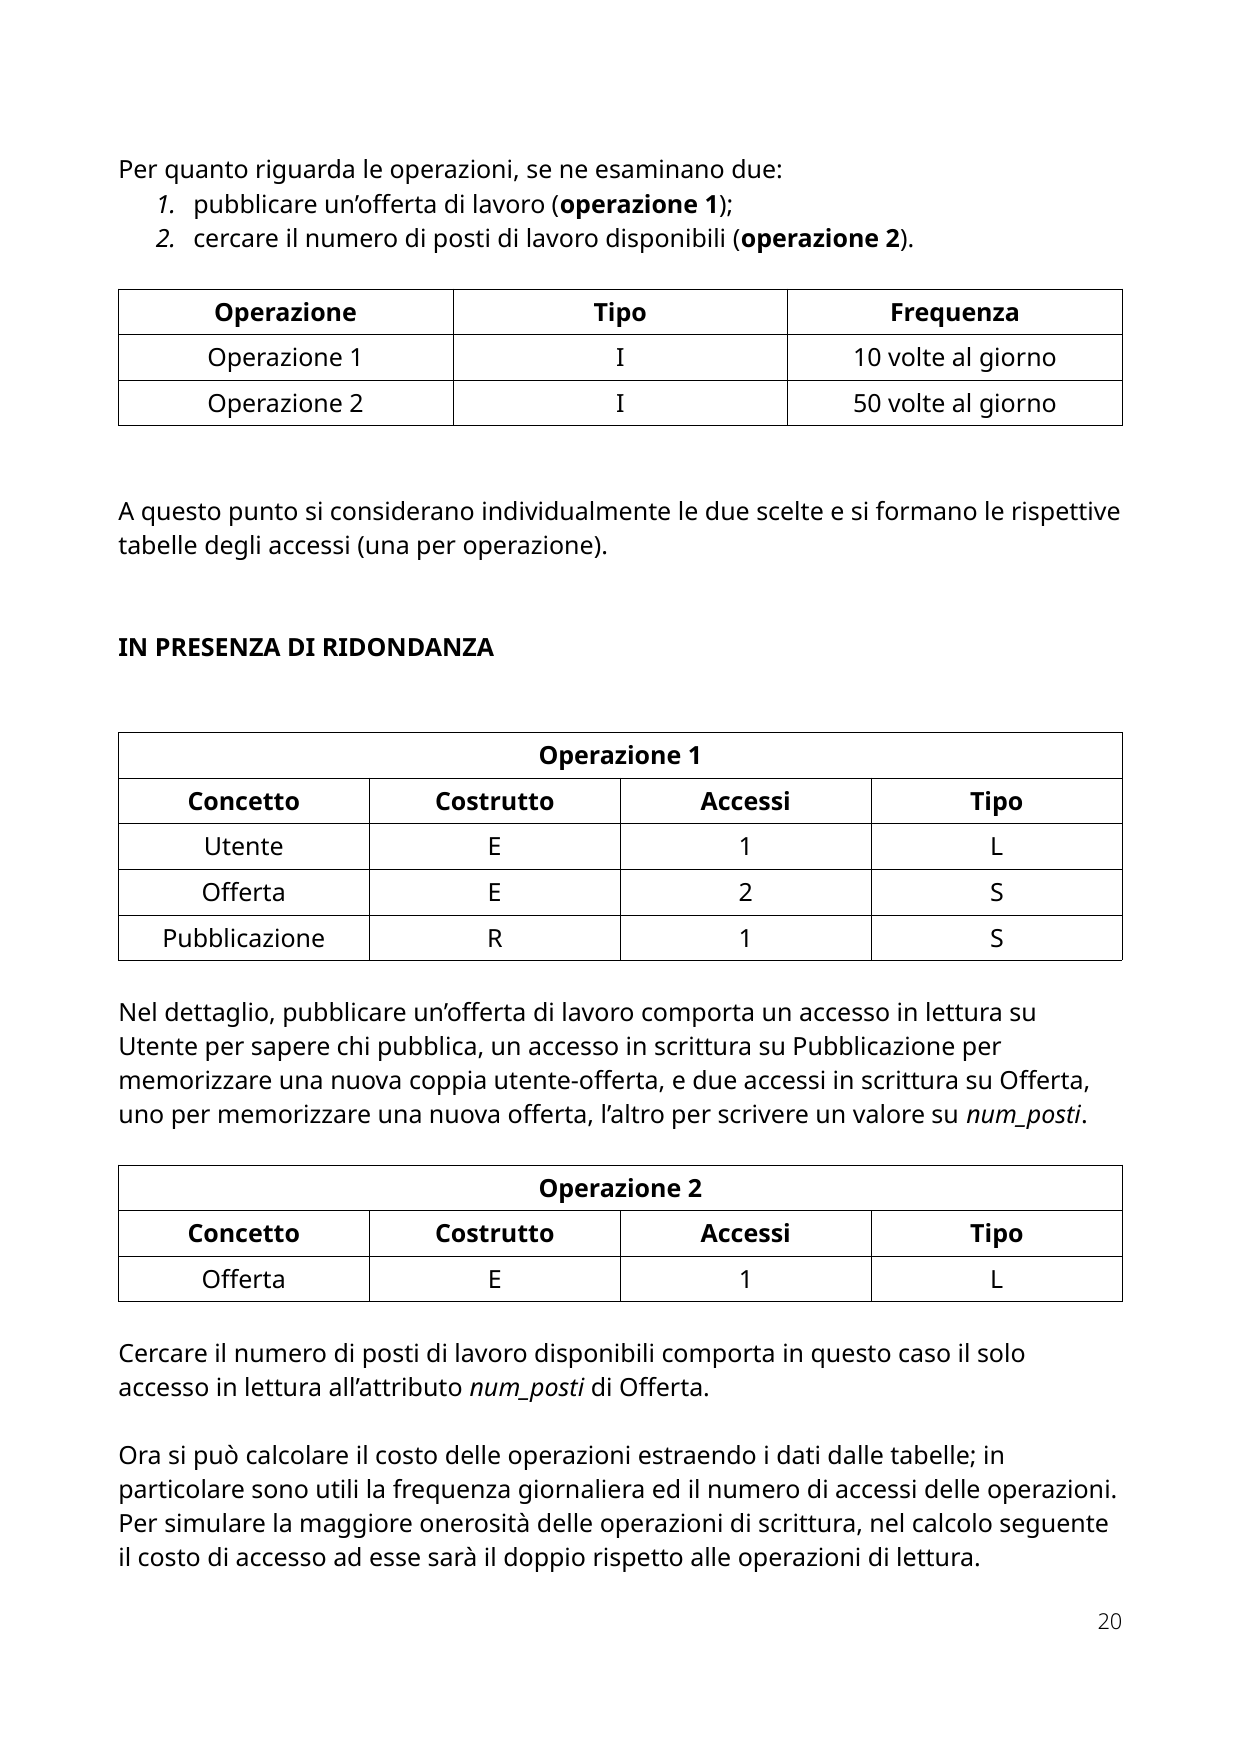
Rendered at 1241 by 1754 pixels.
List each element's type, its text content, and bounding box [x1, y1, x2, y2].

table_header Operazione 2 [119, 1166, 1122, 1210]
table_cell 1 [621, 824, 871, 869]
table_cell S [872, 870, 1122, 914]
table_cell I [454, 381, 787, 425]
list cercare il numero di posti di lavoro disponibili (operazione 2). [156, 220, 1122, 254]
table_cell L [872, 824, 1122, 869]
list pubblicare un’offerta di lavoro (operazione 1); [156, 186, 1122, 220]
table_cell Concetto [119, 1211, 369, 1256]
text IN PRESENZA DI RIDONDANZA [118, 630, 1122, 664]
text Cercare il numero di posti di lavoro disponibili comporta in questo caso il solo accesso in lettura all’attributo num_posti di Offerta. [118, 1336, 1122, 1404]
table_cell 10 volte al giorno [788, 335, 1122, 380]
table_cell S [872, 916, 1122, 960]
text Ora si può calcolare il costo delle operazioni estraendo i dati dalle tabelle; in particolare sono utili la frequenza giornaliera ed il numero di accessi delle operazioni. Per simulare la maggiore onerosità delle operazioni di scrittura, nel calcolo seguente il costo di accesso ad esse sarà il doppio rispetto alle operazioni di lettura. [118, 1438, 1122, 1574]
table_cell Costrutto [370, 1211, 620, 1256]
text Per quanto riguarda le operazioni, se ne esaminano due: [118, 152, 1122, 186]
table_cell Operazione 2 [119, 381, 453, 425]
table_header Operazione 1 [119, 733, 1122, 778]
table_cell 50 volte al giorno [788, 381, 1122, 425]
table_cell E [370, 824, 620, 869]
table_cell L [872, 1257, 1122, 1301]
table_cell 2 [621, 870, 871, 914]
table_cell Offerta [119, 870, 369, 914]
table_cell Operazione 1 [119, 335, 453, 380]
table_cell Pubblicazione [119, 916, 369, 960]
table_cell 1 [621, 916, 871, 960]
table_cell E [370, 870, 620, 914]
table_cell I [454, 335, 787, 380]
table_cell E [370, 1257, 620, 1301]
table_cell 1 [621, 1257, 871, 1301]
table_header Operazione [119, 290, 453, 334]
table_cell Tipo [872, 779, 1122, 823]
table_cell Accessi [621, 1211, 871, 1256]
text A questo punto si considerano individualmente le due scelte e si formano le rispettive tabelle degli accessi (una per operazione). [118, 493, 1122, 562]
table_cell Accessi [621, 779, 871, 823]
text Nel dettaglio, pubblicare un’offerta di lavoro comporta un accesso in lettura su Utente per sapere chi pubblica, un accesso in scrittura su Pubblicazione per memorizzare una nuova coppia utente-offerta, e due accessi in scrittura su Offerta, uno per memorizzare una nuova offerta, l’altro per scrivere un valore su num_posti. [118, 994, 1122, 1131]
table_cell Costrutto [370, 779, 620, 823]
table_cell R [370, 916, 620, 960]
table_cell Offerta [119, 1257, 369, 1301]
table_header Tipo [454, 290, 787, 334]
table_cell Concetto [119, 779, 369, 823]
table_cell Utente [119, 824, 369, 869]
table_header Frequenza [788, 290, 1122, 334]
table_cell Tipo [872, 1211, 1122, 1256]
